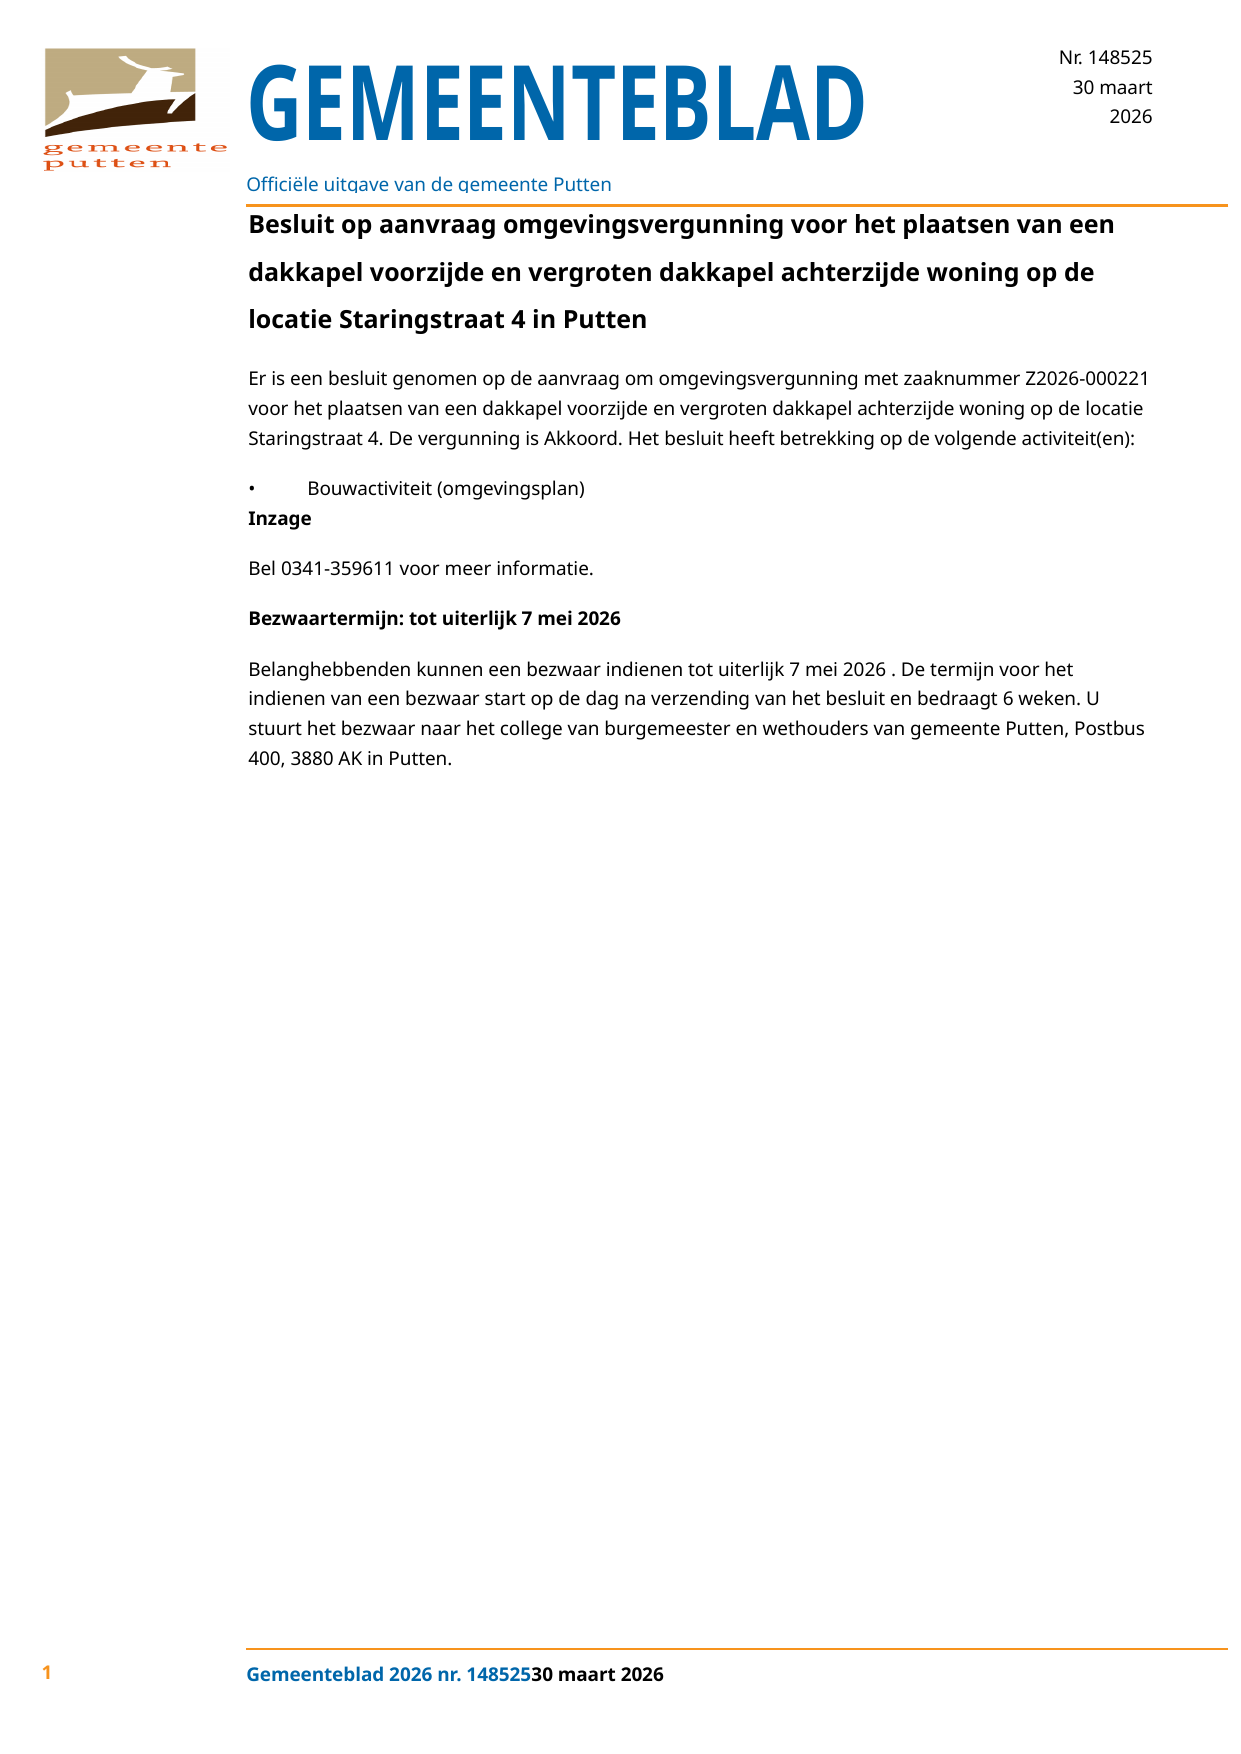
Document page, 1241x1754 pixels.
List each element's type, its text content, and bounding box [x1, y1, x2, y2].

text Bezwaartermijn: tot uiterlijk 7 mei 2026 [248, 606, 1152, 631]
list Bouwactiviteit (omgevingsplan) [248, 475, 1152, 501]
text Er is een besluit genomen op de aanvraag om omgevingsvergunning met zaaknummer Z2026-000221 voor het plaatsen van een dakkapel voorzijde en vergroten dakkapel achterzijde woning op de locatie Staringstraat 4. De vergunning is Akkoord. Het besluit heeft betrekking op de volgende activiteit(en): [248, 366, 1152, 450]
text Belanghebbenden kunnen een bezwaar indienen tot uiterlijk 7 mei 2026 . De termijn voor het indienen van een bezwaar start op de dag na verzending van het besluit en bedraagt 6 weken. U stuurt het bezwaar naar het college van burgemeester en wethouders van gemeente Putten, Postbus 400, 3880 AK in Putten. [248, 656, 1152, 770]
text Bel 0341-359611 voor meer informatie. [248, 555, 1152, 581]
text Inzage [248, 505, 1152, 530]
text Besluit op aanvraag omgevingsvergunning voor het plaatsen van een dakkapel voorzijde en vergroten dakkapel achterzijde woning op de locatie Staringstraat 4 in Putten [248, 207, 1152, 336]
picture [41, 47, 231, 172]
